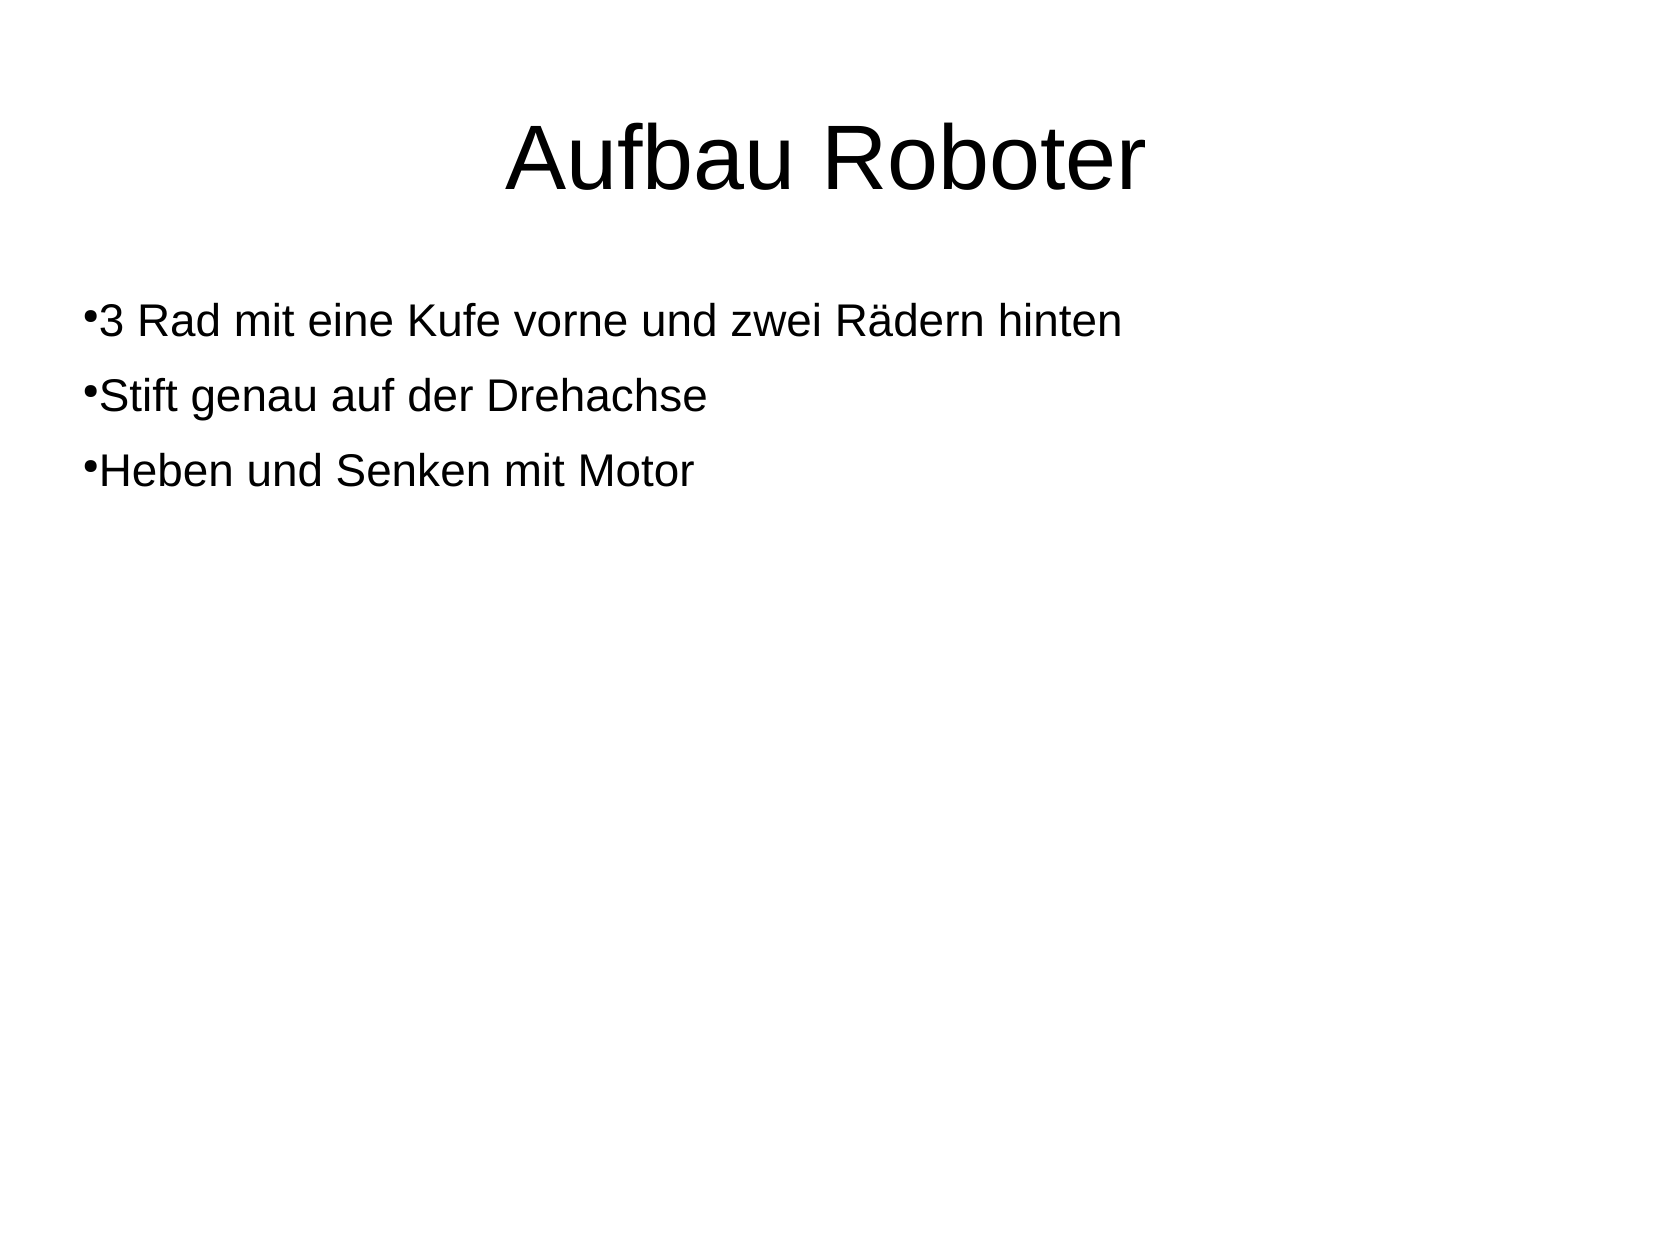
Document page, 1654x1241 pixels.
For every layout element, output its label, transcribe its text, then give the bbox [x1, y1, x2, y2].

list 3 Rad mit eine Kufe vorne und zwei Rädern hinten Stift genau auf der Drehachse Heben und Senken mit Motor [82, 290, 1571, 1010]
title Aufbau Roboter [82, 49, 1571, 257]
